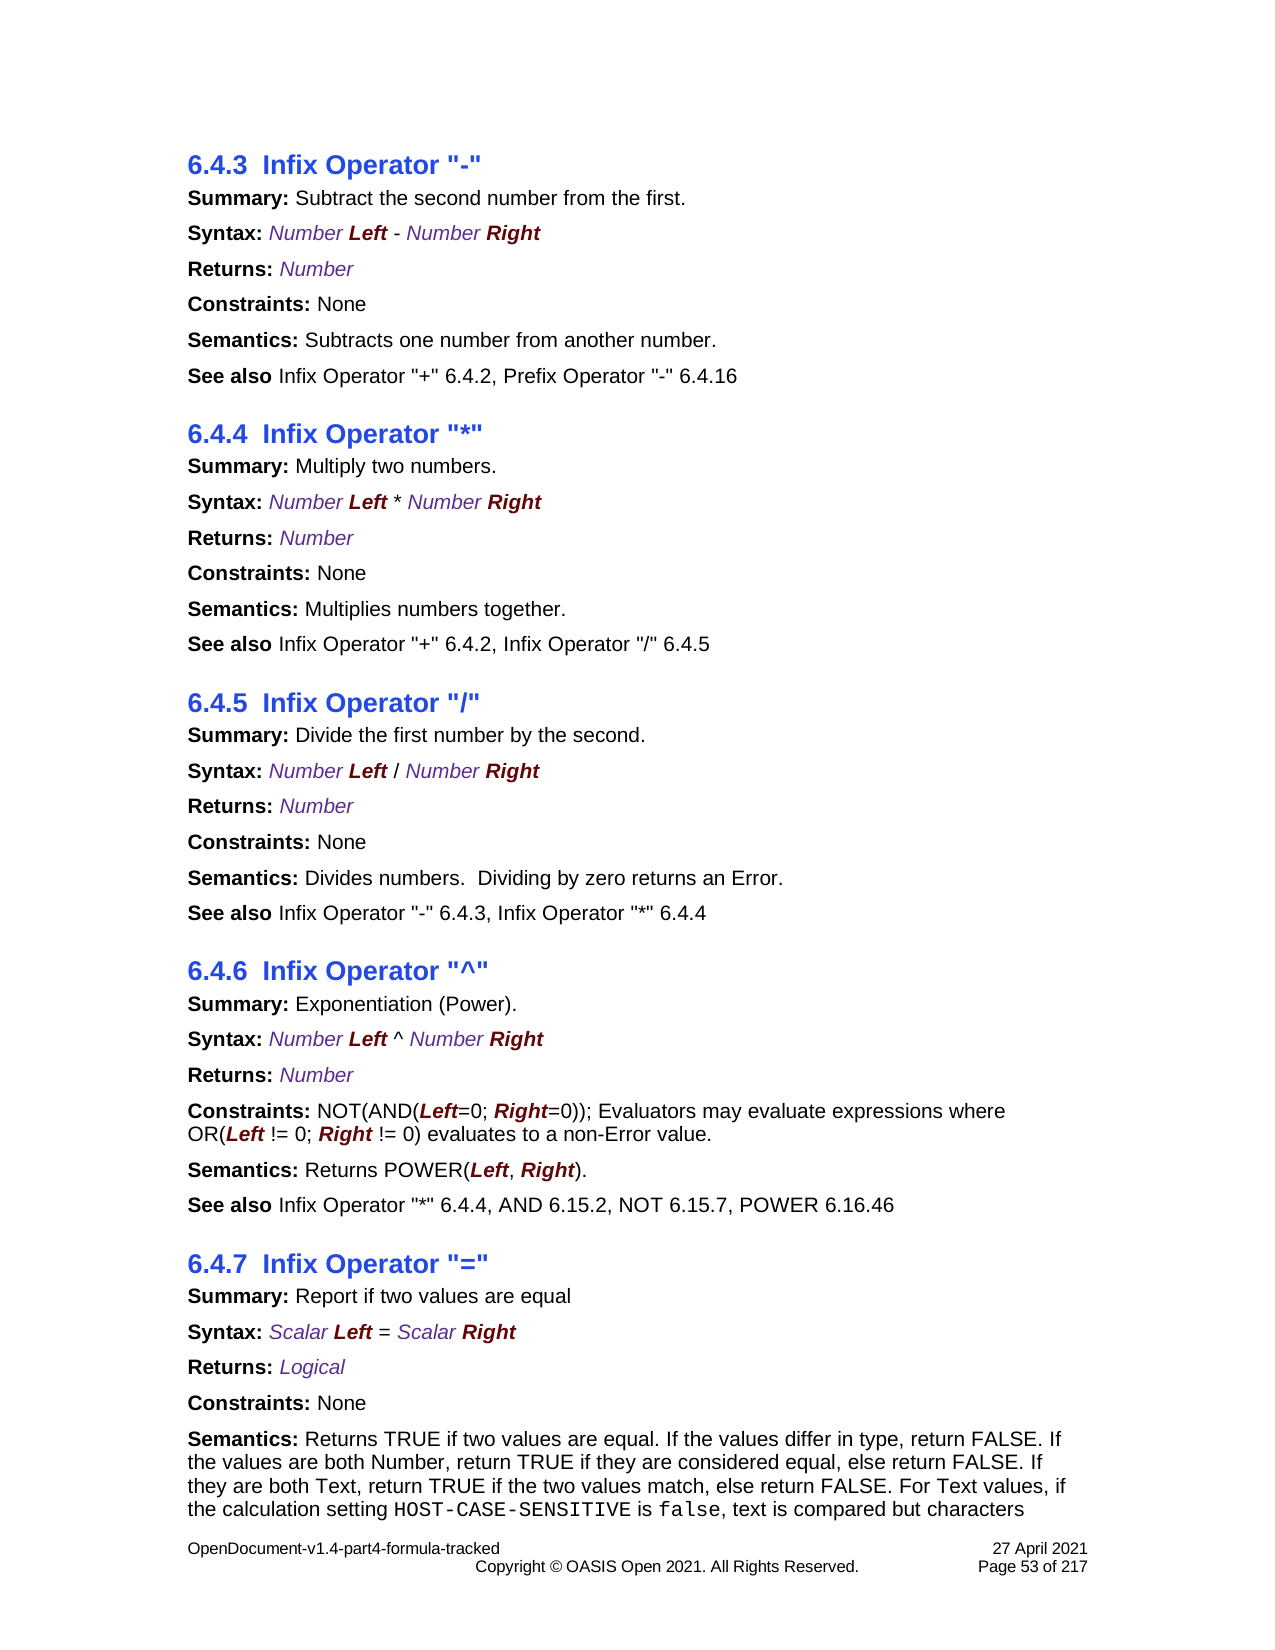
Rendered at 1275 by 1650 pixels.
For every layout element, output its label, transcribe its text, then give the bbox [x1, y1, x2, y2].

text Semantics: Returns TRUE if two values are equal. If the values differ in type, return FALSE. If the values are both Number, return TRUE if they are considered equal, else return FALSE. If they are both Text, return TRUE if the two values match, else return FALSE. For Text values, if the calculation setting HOST-CASE-SENSITIVE is false, text is compared but characters [187, 1427, 1088, 1523]
text Returns: Number [187, 526, 1088, 549]
text Summary: Exponentiation (Power). [187, 992, 1088, 1016]
text Returns: Number [187, 1063, 1088, 1087]
text Summary: Report if two values are equal [187, 1284, 1088, 1308]
text Syntax: Number Left * Number Right [187, 490, 1088, 514]
text Constraints: None [187, 830, 1088, 854]
text Semantics: Returns POWER(Left, Right). [187, 1158, 1088, 1182]
subtitle Infix Operator "=" [187, 1248, 1088, 1278]
subtitle Infix Operator "*" [187, 419, 1088, 449]
text Semantics: Divides numbers. Dividing by zero returns an Error. [187, 866, 1088, 889]
text Summary: Divide the first number by the second. [187, 723, 1088, 747]
text Returns: Number [187, 795, 1088, 818]
text Summary: Multiply two numbers. [187, 455, 1088, 478]
text Constraints: None [187, 1391, 1088, 1415]
subtitle Infix Operator "-" [187, 150, 1088, 180]
text Constraints: None [187, 293, 1088, 316]
text See also Infix Operator "+" 6.4.2, Prefix Operator "-" 6.4.16 [187, 364, 1088, 388]
text Syntax: Scalar Left = Scalar Right [187, 1320, 1088, 1344]
text Semantics: Subtracts one number from another number. [187, 328, 1088, 352]
text Syntax: Number Left / Number Right [187, 759, 1088, 783]
text See also Infix Operator "+" 6.4.2, Infix Operator "/" 6.4.5 [187, 633, 1088, 656]
text Returns: Logical [187, 1356, 1088, 1379]
text Summary: Subtract the second number from the first. [187, 186, 1088, 209]
text Returns: Number [187, 257, 1088, 281]
text Constraints: None [187, 562, 1088, 585]
text See also Infix Operator "-" 6.4.3, Infix Operator "*" 6.4.4 [187, 902, 1088, 925]
text Syntax: Number Left - Number Right [187, 222, 1088, 245]
subtitle Infix Operator "/" [187, 687, 1088, 717]
text Semantics: Multiplies numbers together. [187, 597, 1088, 621]
text Syntax: Number Left ^ Number Right [187, 1028, 1088, 1051]
text See also Infix Operator "*" 6.4.4, AND 6.15.2, NOT 6.15.7, POWER 6.16.46 [187, 1194, 1088, 1217]
subtitle Infix Operator "^" [187, 956, 1088, 986]
text Constraints: NOT(AND(Left=0; Right=0)); Evaluators may evaluate expressions where OR(Left != 0; Right != 0) evaluates to a non-Error value. [187, 1099, 1088, 1146]
